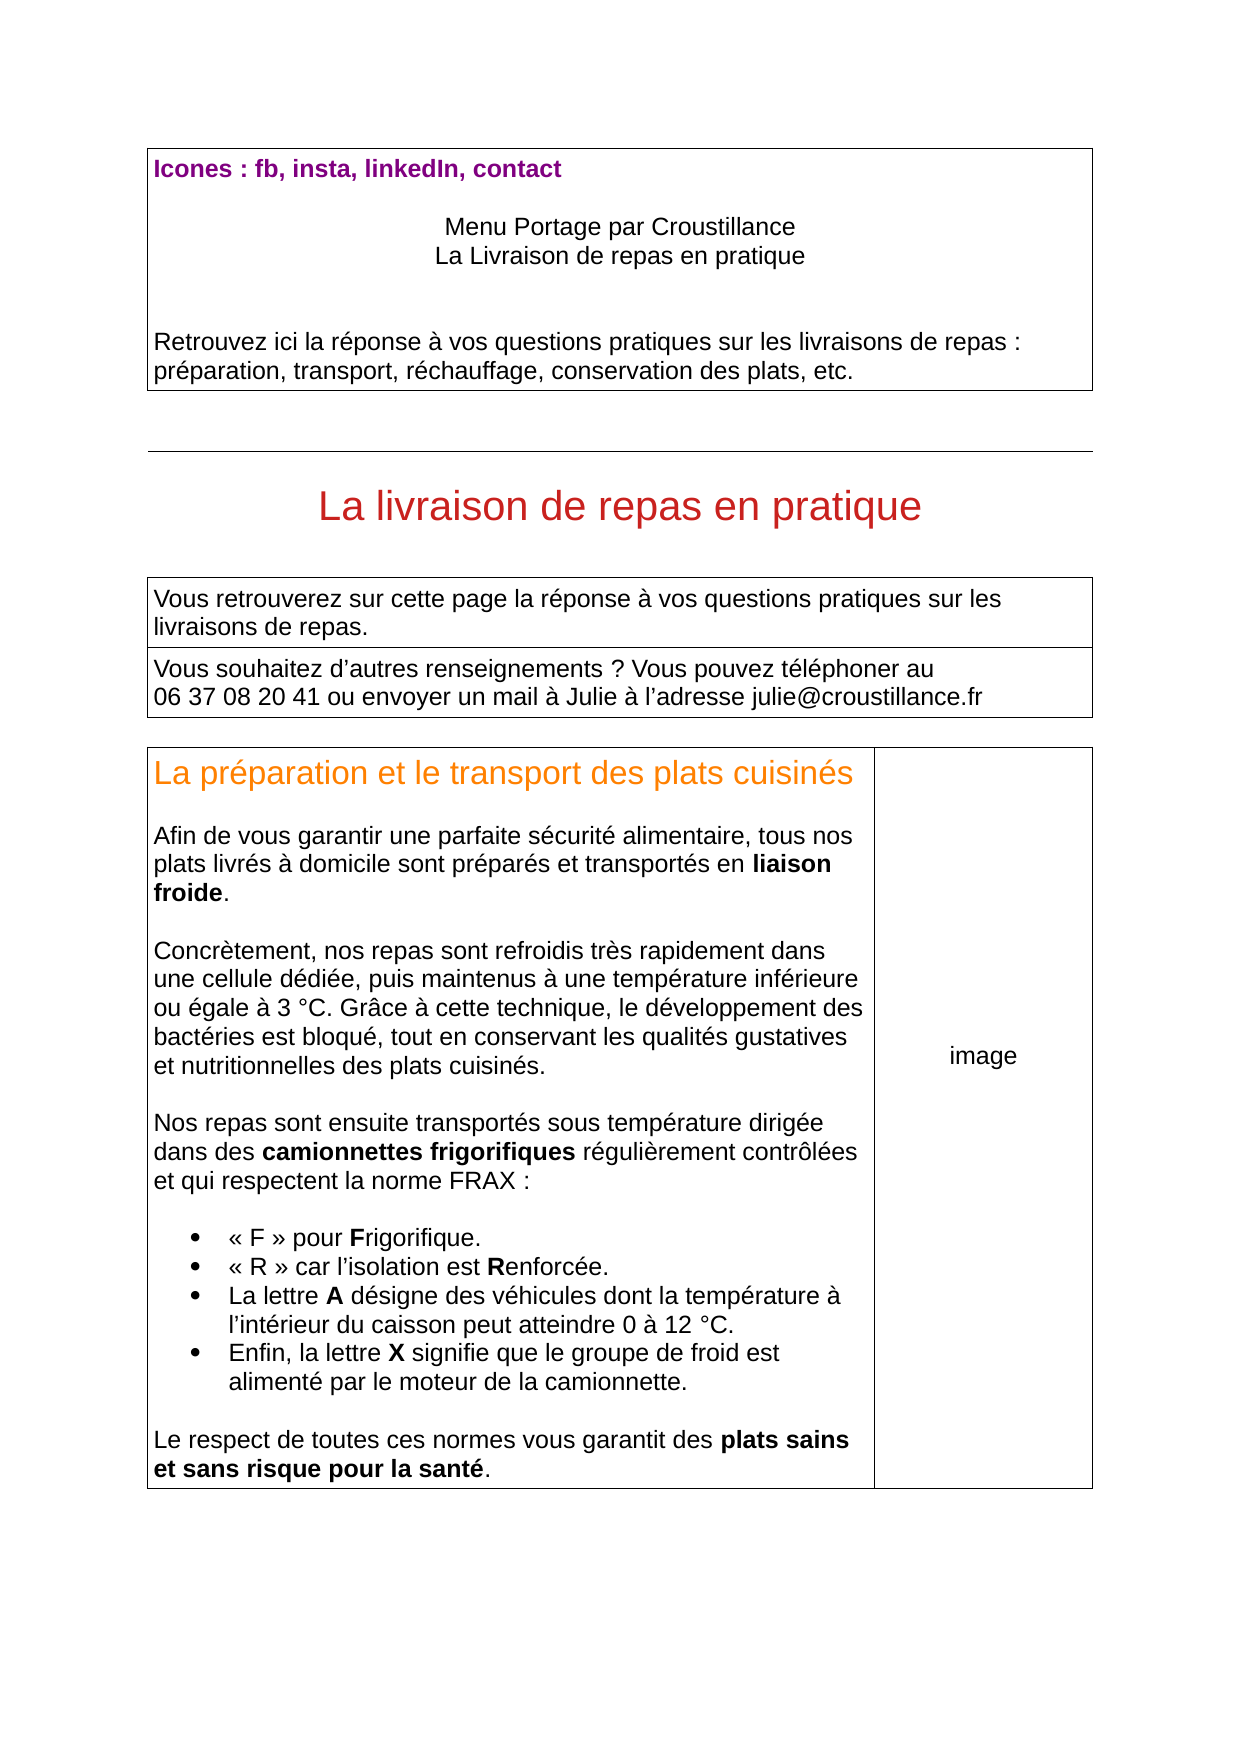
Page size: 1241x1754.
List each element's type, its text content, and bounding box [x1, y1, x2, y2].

subtitle La livraison de repas en pratique [148, 481, 1093, 529]
table_header Icones : fb, insta, linkedIn, contact Menu Portage par Croustillance La Livraison de repas en pratique Retrouvez ici la réponse à vos questions pratiques sur les livraisons de repas : préparation, transport, réchauffage, conservation des plats, etc. [148, 149, 1092, 390]
table_header image [875, 748, 1092, 1488]
table_header Vous retrouverez sur cette page la réponse à vos questions pratiques sur les livraisons de repas. [148, 578, 1092, 647]
table_header La préparation et le transport des plats cuisinés Afin de vous garantir une parfaite sécurité alimentaire, tous nos plats livrés à domicile sont préparés et transportés en liaison froide. Concrètement, nos repas sont refroidis très rapidement dans une cellule dédiée, puis maintenus à une température inférieure ou égale à 3 °C. Grâce à cette technique, le développement des bactéries est bloqué, tout en conservant les qualités gustatives et nutritionnelles des plats cuisinés. Nos repas sont ensuite transportés sous température dirigée dans des camionnettes frigorifiques régulièrement contrôlées et qui respectent la norme FRAX : « F » pour Frigorifique. « R » car l’isolation est Renforcée. La lettre A désigne des véhicules dont la température à l’intérieur du caisson peut atteindre 0 à 12 °C. Enfin, la lettre X signifie que le groupe de froid est alimenté par le moteur de la camionnette. Le respect de toutes ces normes vous garantit des plats sains et sans risque pour la santé. [148, 748, 874, 1488]
table_cell Vous souhaitez d’autres renseignements ? Vous pouvez téléphoner au 06 37 08 20 41 ou envoyer un mail à Julie à l’adresse julie@croustillance.fr [148, 648, 1092, 717]
